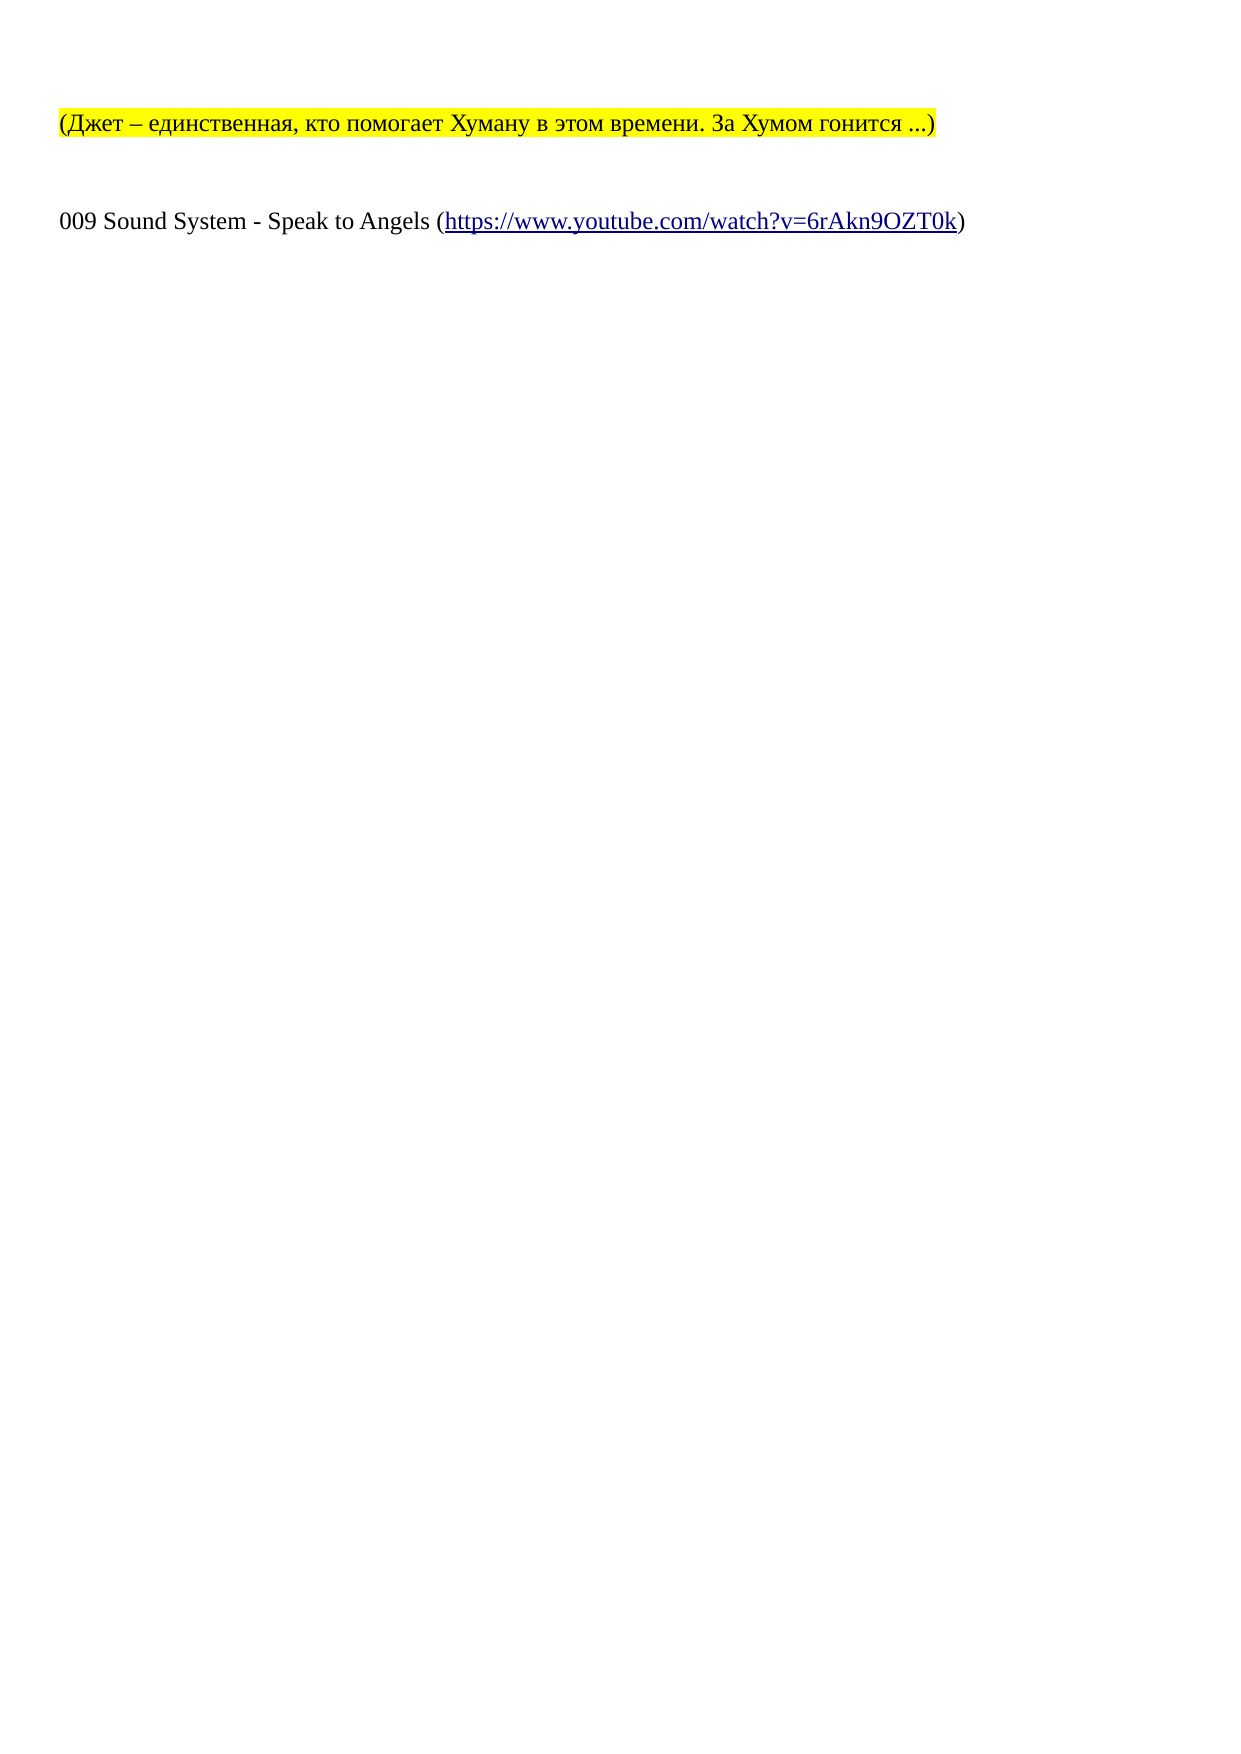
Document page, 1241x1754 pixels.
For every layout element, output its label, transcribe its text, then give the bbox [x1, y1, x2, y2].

text (Джет – единственная, кто помогает Хуману в этом времени. За Хумом гонится ...) [59, 108, 1181, 137]
text 009 Sound System - Speak to Angels (https://www.youtube.com/watch?v=6rAkn9OZT0k) [59, 206, 1181, 235]
